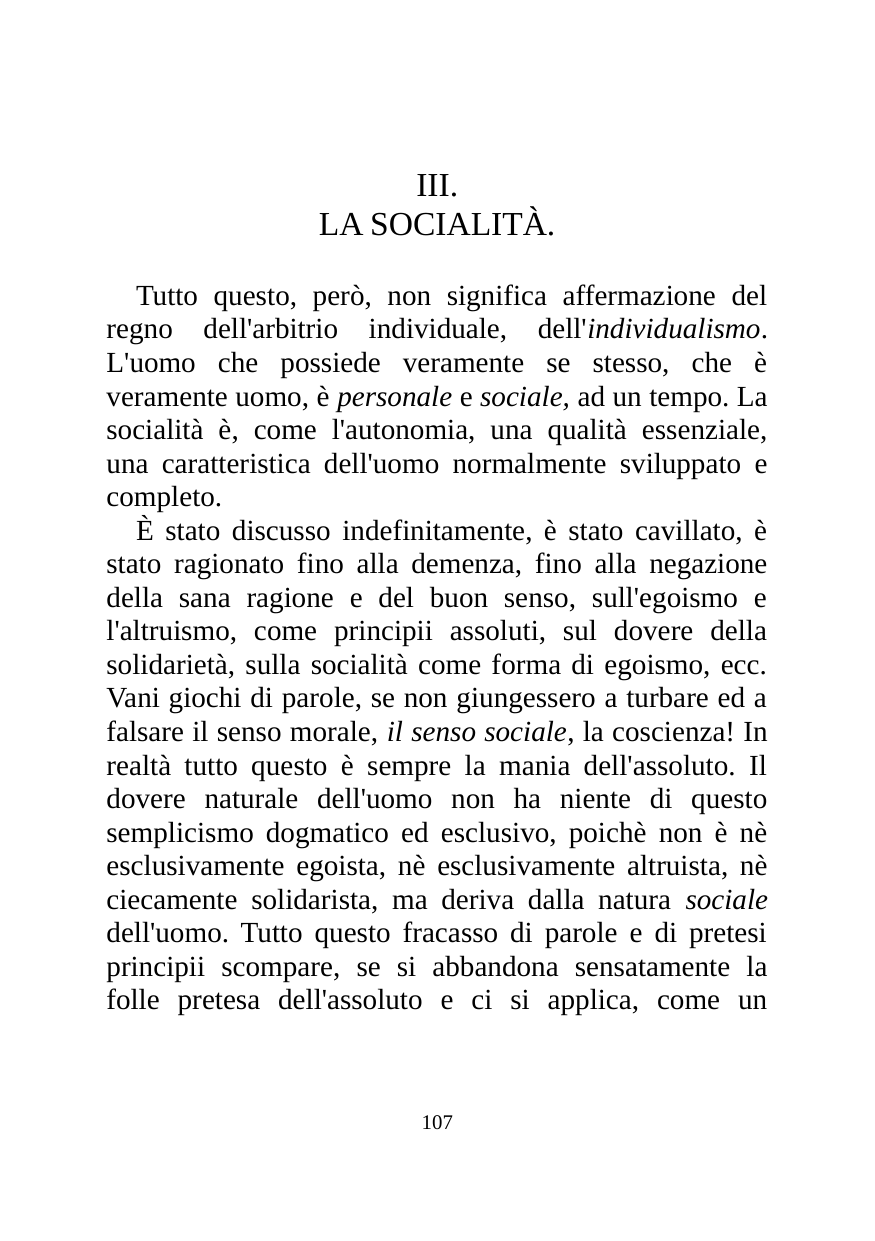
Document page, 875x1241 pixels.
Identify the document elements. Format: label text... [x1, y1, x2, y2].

text Tutto questo, però, non significa affermazione del regno dell'arbitrio individuale, dell'individualismo. L'uomo che possiede veramente se stesso, che è veramente uomo, è personale e sociale, ad un tempo. La socialità è, come l'autonomia, una qualità essenziale, una caratteristica dell'uomo normalmente sviluppato e completo. [106, 278, 768, 513]
text È stato discusso indefinitamente, è stato cavillato, è stato ragionato fino alla demenza, fino alla negazione della sana ragione e del buon senso, sull'egoismo e l'altruismo, come principii assoluti, sul dovere della solidarietà, sulla socialità come forma di egoismo, ecc. Vani giochi di parole, se non giungessero a turbare ed a falsare il senso morale, il senso sociale, la coscienza! In realtà tutto questo è sempre la mania dell'assoluto. Il dovere naturale dell'uomo non ha niente di questo semplicismo dogmatico ed esclusivo, poichè non è nè esclusivamente egoista, nè esclusivamente altruista, nè ciecamente solidarista, ma deriva dalla natura sociale dell'uomo. Tutto questo fracasso di parole e di pretesi principii scompare, se si abbandona sensatamente la folle pretesa dell'assoluto e ci si applica, come un [106, 513, 768, 1016]
subtitle III. LA SOCIALITÀ. [106, 165, 768, 243]
